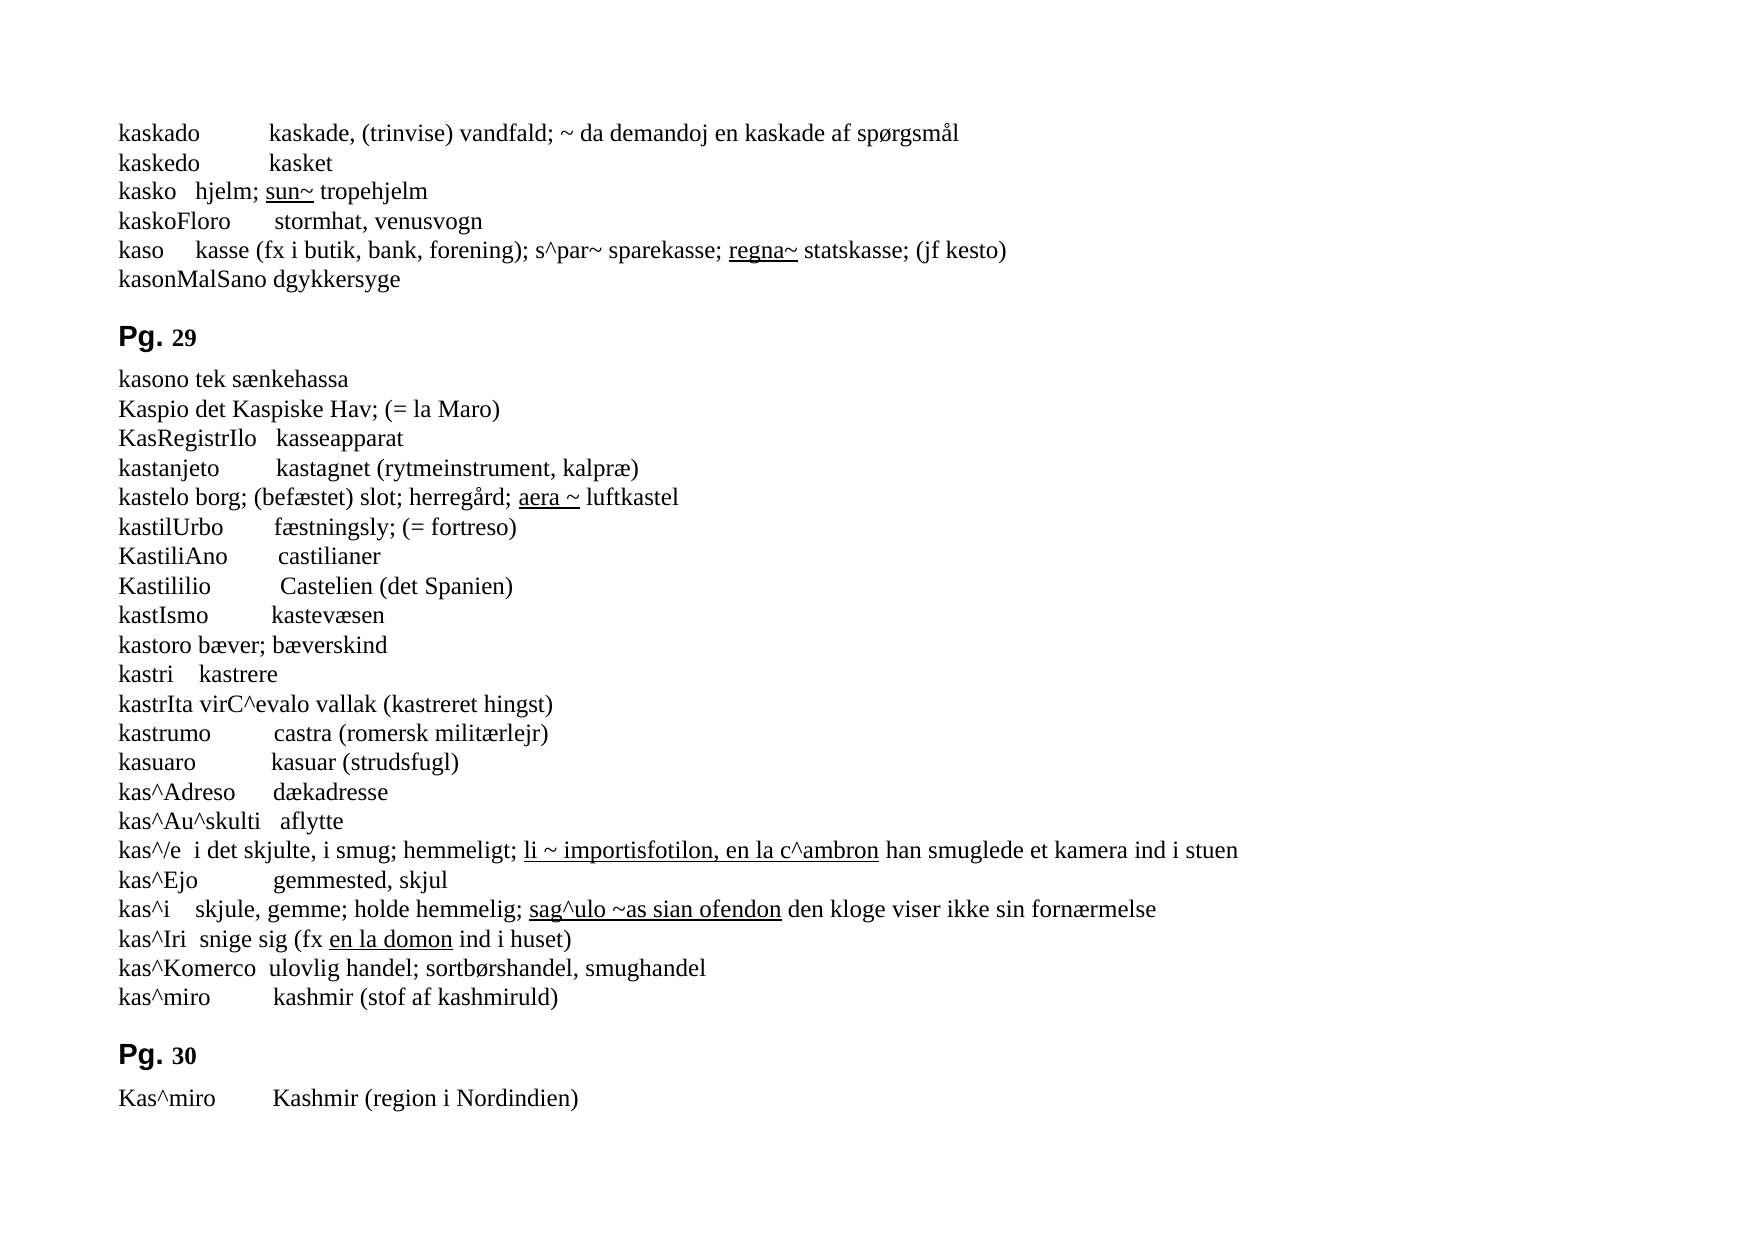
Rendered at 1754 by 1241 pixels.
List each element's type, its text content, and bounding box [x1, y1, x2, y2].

text kastelo borg; (befæstet) slot; herregård; aera ~ luftkastel [118, 482, 1636, 512]
text kasono tek sænkehassa [118, 364, 1636, 394]
text kastilUrbo fæstningsly; (= fortreso) [118, 512, 1636, 541]
text kastrumo castra (romersk militærlejr) [118, 718, 1636, 747]
text kas^/e i det skjulte, i smug; hemmeligt; li ~ importisfotilon, en la c^ambron han smuglede et kamera ind i stuen [118, 836, 1636, 865]
subtitle Pg. 30 [118, 1037, 1636, 1070]
text Kastililio Castelien (det Spanien) [118, 571, 1636, 600]
text kastrIta virC^evalo vallak (kastreret hingst) [118, 689, 1636, 718]
text Kas^miro Kashmir (region i Nordindien) [118, 1083, 1636, 1112]
text kas^Komerco ulovlig handel; sortbørshandel, smughandel [118, 953, 1636, 982]
text kas^Ejo gemmested, skjul [118, 865, 1636, 894]
text kaskoFloro stormhat, venusvogn [118, 206, 1636, 235]
text kas^i skjule, gemme; holde hemmelig; sag^ulo ~as sian ofendon den kloge viser ikke sin fornærmelse [118, 894, 1636, 924]
text kasonMalSano dgykkersyge [118, 264, 1636, 293]
text kaso kasse (fx i butik, bank, forening); s^par~ sparekasse; regna~ statskasse; (jf kesto) [118, 235, 1636, 264]
text kasuaro kasuar (strudsfugl) [118, 747, 1636, 777]
text kastIsmo kastevæsen [118, 600, 1636, 630]
text KastiliAno castilianer [118, 541, 1636, 571]
text kas^Adreso dækadresse [118, 777, 1636, 806]
subtitle Pg. 29 [118, 318, 1636, 352]
text kas^Iri snige sig (fx en la domon ind i huset) [118, 924, 1636, 953]
text Kaspio det Kaspiske Hav; (= la Maro) [118, 394, 1636, 423]
text kaskado kaskade, (trinvise) vandfald; ~ da demandoj en kaskade af spørgsmål [118, 118, 1636, 148]
text kastri kastrere [118, 659, 1636, 689]
text KasRegistrIlo kasseapparat [118, 423, 1636, 453]
text kas^miro kashmir (stof af kashmiruld) [118, 982, 1636, 1012]
text kaskedo kasket [118, 148, 1636, 176]
text kastanjeto kastagnet (rytmeinstrument, kalpræ) [118, 453, 1636, 482]
text kasko hjelm; sun~ tropehjelm [118, 176, 1636, 206]
text kas^Au^skulti aflytte [118, 806, 1636, 836]
text kastoro bæver; bæverskind [118, 630, 1636, 659]
